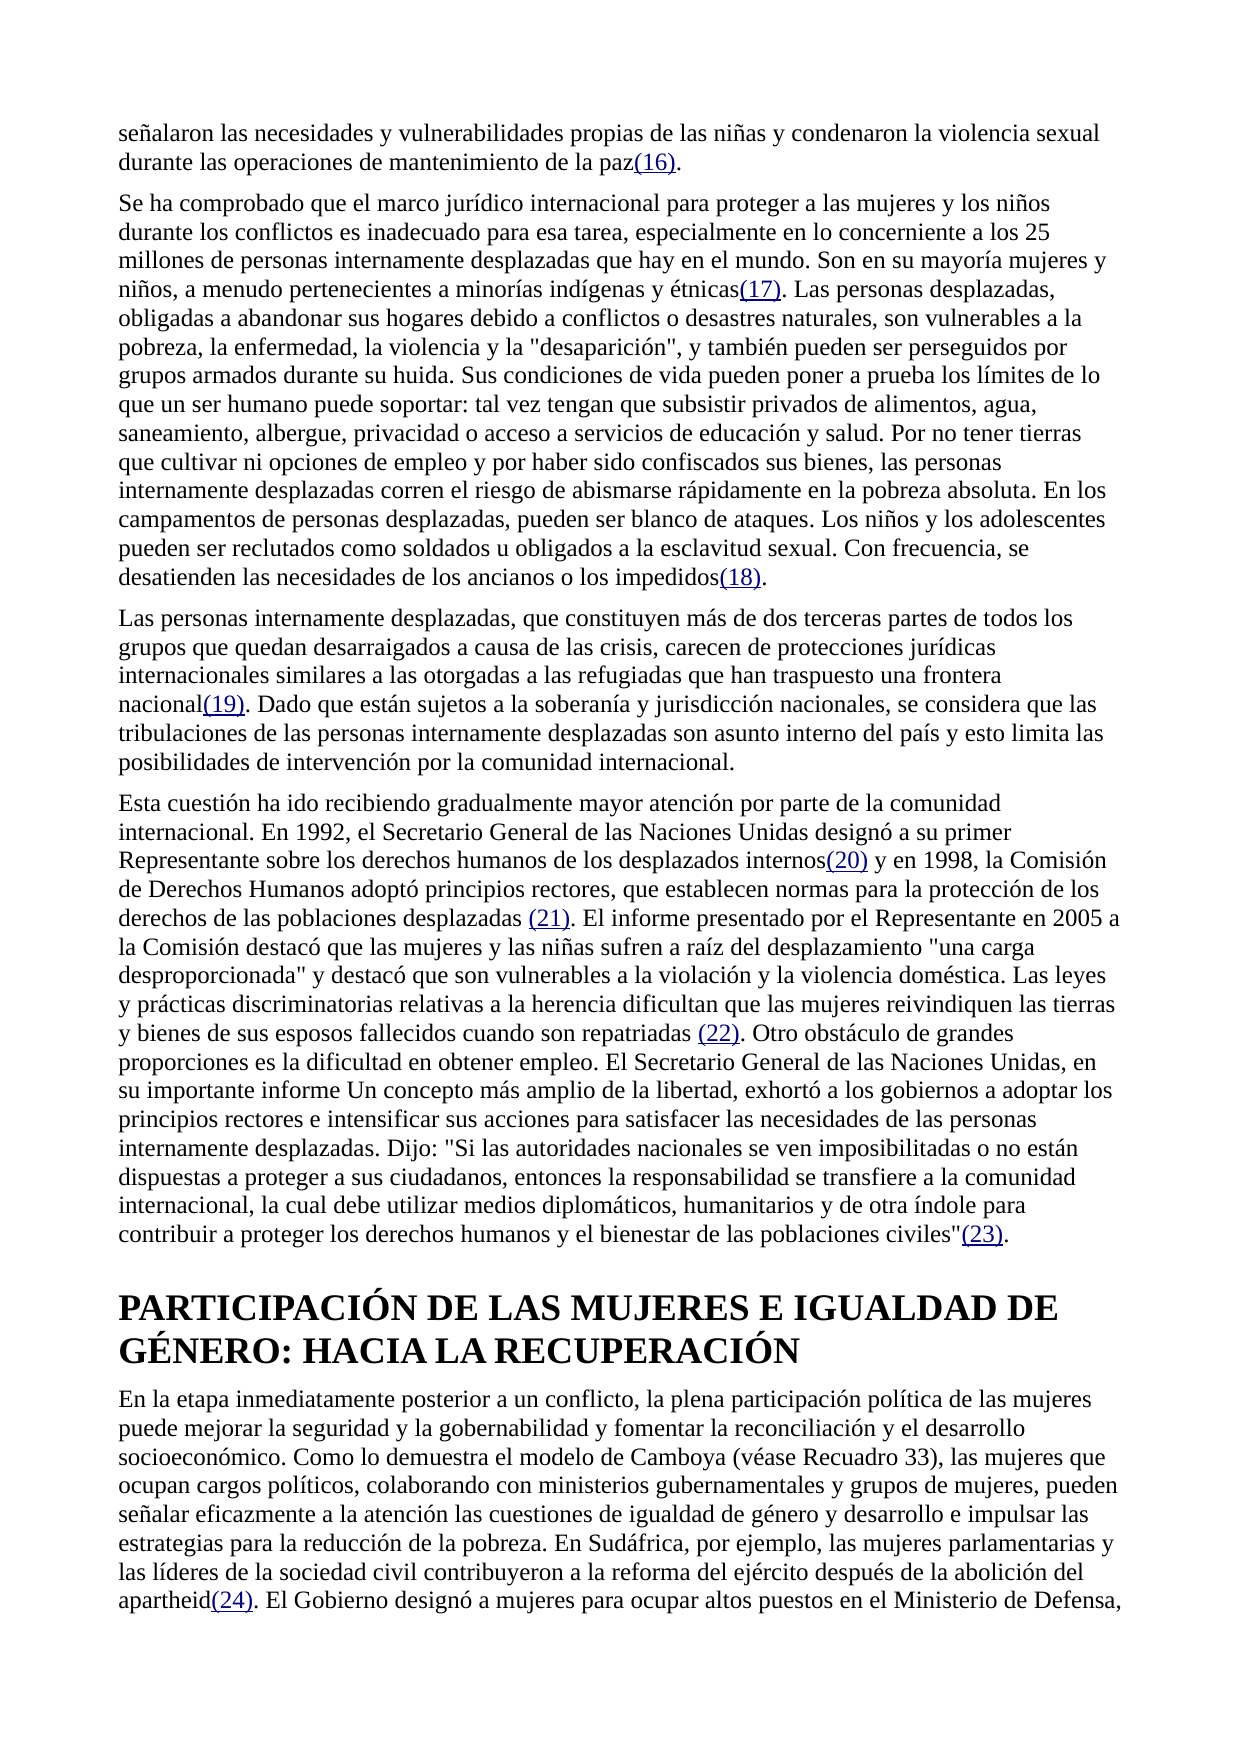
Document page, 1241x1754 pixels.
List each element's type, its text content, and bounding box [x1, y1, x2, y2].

text Esta cuestión ha ido recibiendo gradualmente mayor atención por parte de la comunidad internacional. En 1992, el Secretario General de las Naciones Unidas designó a su primer Representante sobre los derechos humanos de los desplazados internos(20) y en 1998, la Comisión de Derechos Humanos adoptó principios rectores, que establecen normas para la protección de los derechos de las poblaciones desplazadas (21). El informe presentado por el Representante en 2005 a la Comisión destacó que las mujeres y las niñas sufren a raíz del desplazamiento "una carga desproporcionada" y destacó que son vulnerables a la violación y la violencia doméstica. Las leyes y prácticas discriminatorias relativas a la herencia dificultan que las mujeres reivindiquen las tierras y bienes de sus esposos fallecidos cuando son repatriadas (22). Otro obstáculo de grandes proporciones es la dificultad en obtener empleo. El Secretario General de las Naciones Unidas, en su importante informe Un concepto más amplio de la libertad, exhortó a los gobiernos a adoptar los principios rectores e intensificar sus acciones para satisfacer las necesidades de las personas internamente desplazadas. Dijo: "Si las autoridades nacionales se ven imposibilitadas o no están dispuestas a proteger a sus ciudadanos, entonces la responsabilidad se transfiere a la comunidad internacional, la cual debe utilizar medios diplomáticos, humanitarios y de otra índole para contribuir a proteger los derechos humanos y el bienestar de las poblaciones civiles"(23). [118, 788, 1122, 1248]
text señalaron las necesidades y vulnerabilidades propias de las niñas y condenaron la violencia sexual durante las operaciones de mantenimiento de la paz(16). [118, 118, 1122, 176]
text En la etapa inmediatamente posterior a un conflicto, la plena participación política de las mujeres puede mejorar la seguridad y la gobernabilidad y fomentar la reconciliación y el desarrollo socioeconómico. Como lo demuestra el modelo de Camboya (véase Recuadro 33), las mujeres que ocupan cargos políticos, colaborando con ministerios gubernamentales y grupos de mujeres, pueden señalar eficazmente a la atención las cuestiones de igualdad de género y desarrollo e impulsar las estrategias para la reducción de la pobreza. En Sudáfrica, por ejemplo, las mujeres parlamentarias y las líderes de la sociedad civil contribuyeron a la reforma del ejército después de la abolición del apartheid(24). El Gobierno designó a mujeres para ocupar altos puestos en el Ministerio de Defensa, [118, 1384, 1122, 1614]
text Se ha comprobado que el marco jurídico internacional para proteger a las mujeres y los niños durante los conflictos es inadecuado para esa tarea, especialmente en lo concerniente a los 25 millones de personas internamente desplazadas que hay en el mundo. Son en su mayoría mujeres y niños, a menudo pertenecientes a minorías indígenas y étnicas(17). Las personas desplazadas, obligadas a abandonar sus hogares debido a conflictos o desastres naturales, son vulnerables a la pobreza, la enfermedad, la violencia y la "desaparición", y también pueden ser perseguidos por grupos armados durante su huida. Sus condiciones de vida pueden poner a prueba los límites de lo que un ser humano puede soportar: tal vez tengan que subsistir privados de alimentos, agua, saneamiento, albergue, privacidad o acceso a servicios de educación y salud. Por no tener tierras que cultivar ni opciones de empleo y por haber sido confiscados sus bienes, las personas internamente desplazadas corren el riesgo de abismarse rápidamente en la pobreza absoluta. En los campamentos de personas desplazadas, pueden ser blanco de ataques. Los niños y los adolescentes pueden ser reclutados como soldados u obligados a la esclavitud sexual. Con frecuencia, se desatienden las necesidades de los ancianos o los impedidos(18). [118, 188, 1122, 591]
subtitle PARTICIPACIÓN DE LAS MUJERES E IGUALDAD DE GÉNERO: HACIA LA RECUPERACIÓN [118, 1286, 1122, 1372]
text Las personas internamente desplazadas, que constituyen más de dos terceras partes de todos los grupos que quedan desarraigados a causa de las crisis, carecen de protecciones jurídicas internacionales similares a las otorgadas a las refugiadas que han traspuesto una frontera nacional(19). Dado que están sujetos a la soberanía y jurisdicción nacionales, se considera que las tribulaciones de las personas internamente desplazadas son asunto interno del país y esto limita las posibilidades de intervención por la comunidad internacional. [118, 603, 1122, 776]
